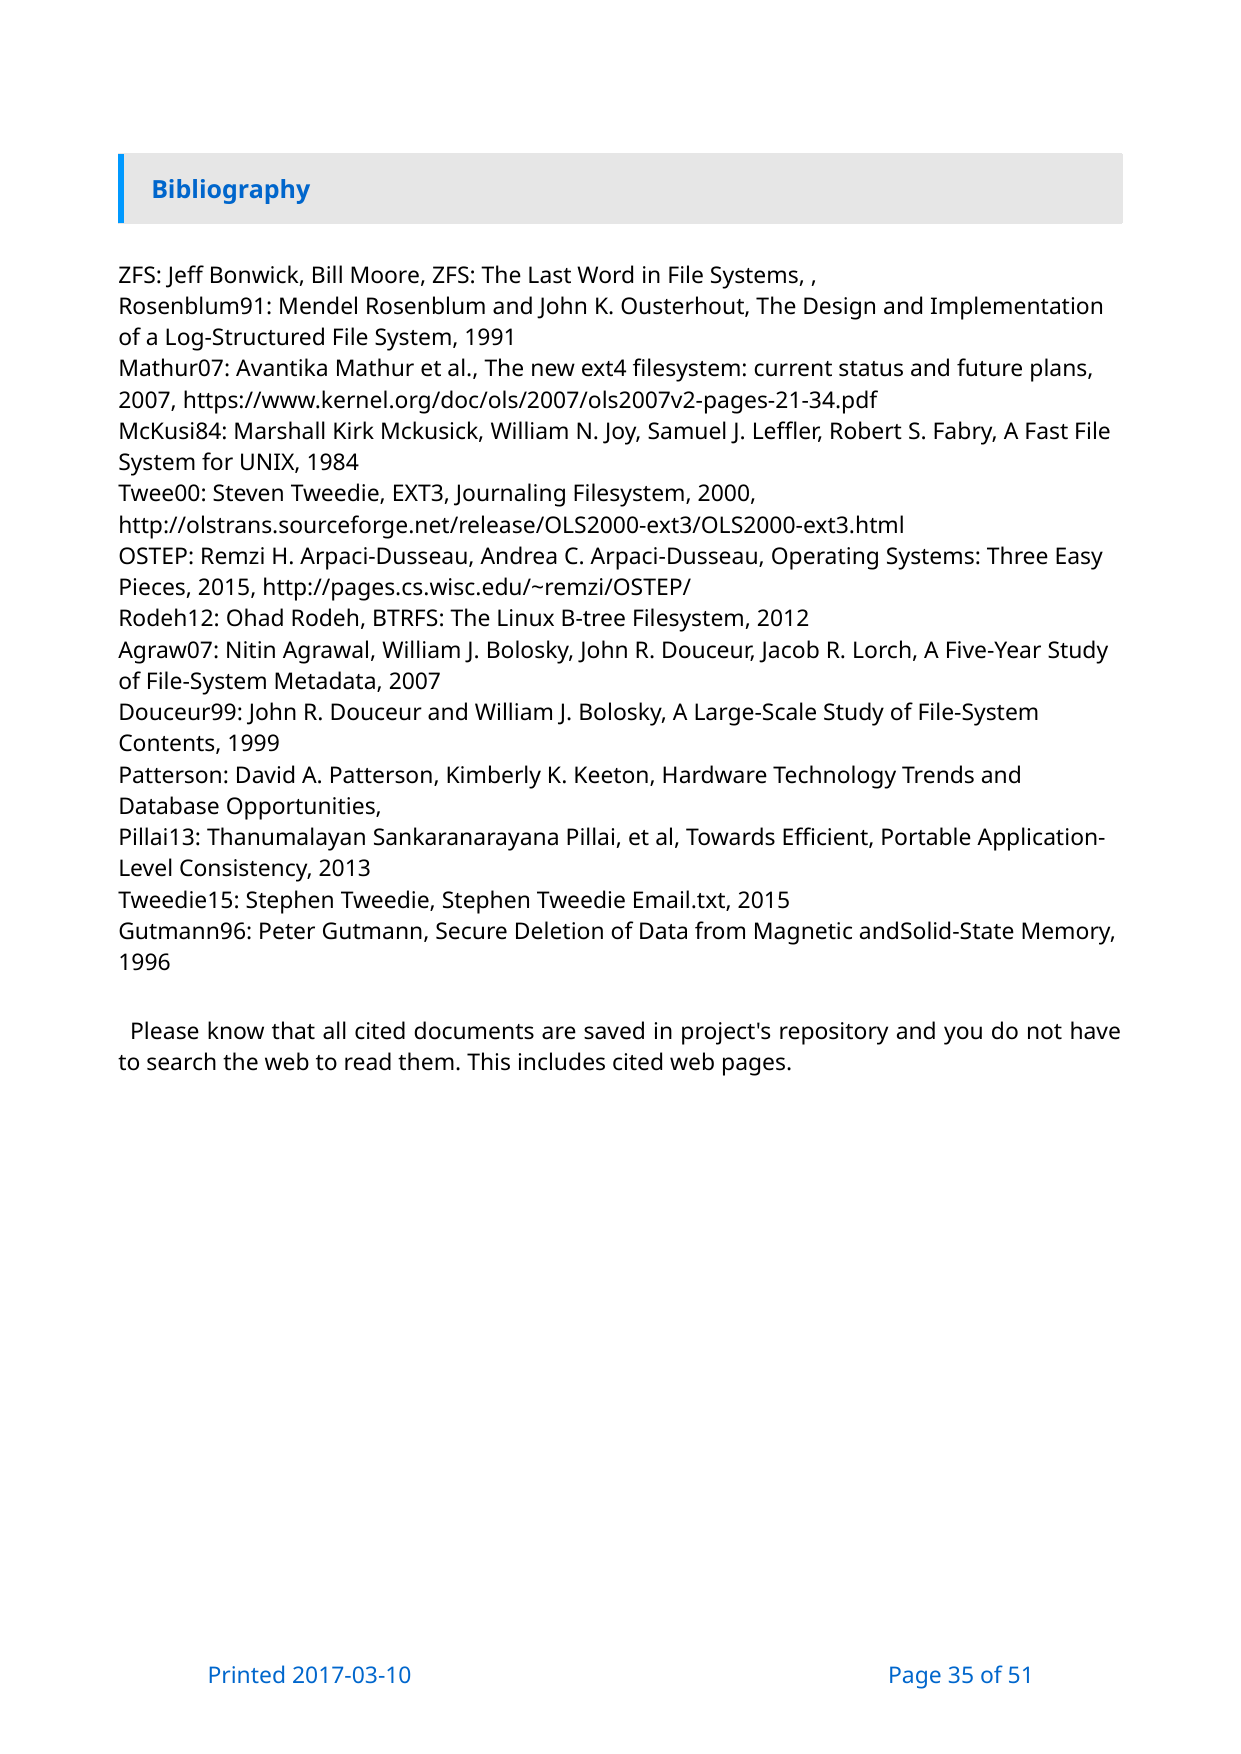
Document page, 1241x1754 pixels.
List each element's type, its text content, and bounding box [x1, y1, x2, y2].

text Mathur07: Avantika Mathur et al., The new ext4 filesystem: current status and future plans, 2007, https://www.kernel.org/doc/ols/2007/ols2007v2-pages-21-34.pdf [118, 352, 1122, 415]
text Douceur99: John R. Douceur and William J. Bolosky, A Large-Scale Study of File-System Contents, 1999 [118, 696, 1122, 759]
text Please know that all cited documents are saved in project's repository and you do not have to search the web to read them. This includes cited web pages. [118, 1014, 1122, 1077]
text Rosenblum91: Mendel Rosenblum and John K. Ousterhout, The Design and Implementation of a Log-Structured File System, 1991 [118, 290, 1122, 352]
text OSTEP: Remzi H. Arpaci-Dusseau, Andrea C. Arpaci-Dusseau, Operating Systems: Three Easy Pieces, 2015, http://pages.cs.wisc.edu/~remzi/OSTEP/ [118, 540, 1122, 602]
text Gutmann96: Peter Gutmann, Secure Deletion of Data from Magnetic andSolid-State Memory, 1996 [118, 915, 1122, 977]
text ZFS: Jeff Bonwick, Bill Moore, ZFS: The Last Word in File Systems, , [118, 259, 1122, 290]
text Patterson: David A. Patterson, Kimberly K. Keeton, Hardware Technology Trends and Database Opportunities, [118, 759, 1122, 821]
text McKusi84: Marshall Kirk Mckusick, William N. Joy, Samuel J. Leffler, Robert S. Fabry, A Fast File System for UNIX, 1984 [118, 415, 1122, 477]
text Tweedie15: Stephen Tweedie, Stephen Tweedie Email.txt, 2015 [118, 884, 1122, 915]
text Twee00: Steven Tweedie, EXT3, Journaling Filesystem, 2000, http://olstrans.sourceforge.net/release/OLS2000-ext3/OLS2000-ext3.html [118, 477, 1122, 540]
text Pillai13: Thanumalayan Sankaranarayana Pillai, et al, Towards Efficient, Portable Application-Level Consistency, 2013 [118, 821, 1122, 884]
text Agraw07: Nitin Agrawal, William J. Bolosky, John R. Douceur, Jacob R. Lorch, A Five-Year Study of File-System Metadata, 2007 [118, 634, 1122, 696]
subtitle Bibliography [124, 155, 1122, 223]
text Rodeh12: Ohad Rodeh, BTRFS: The Linux B-tree Filesystem, 2012 [118, 602, 1122, 634]
